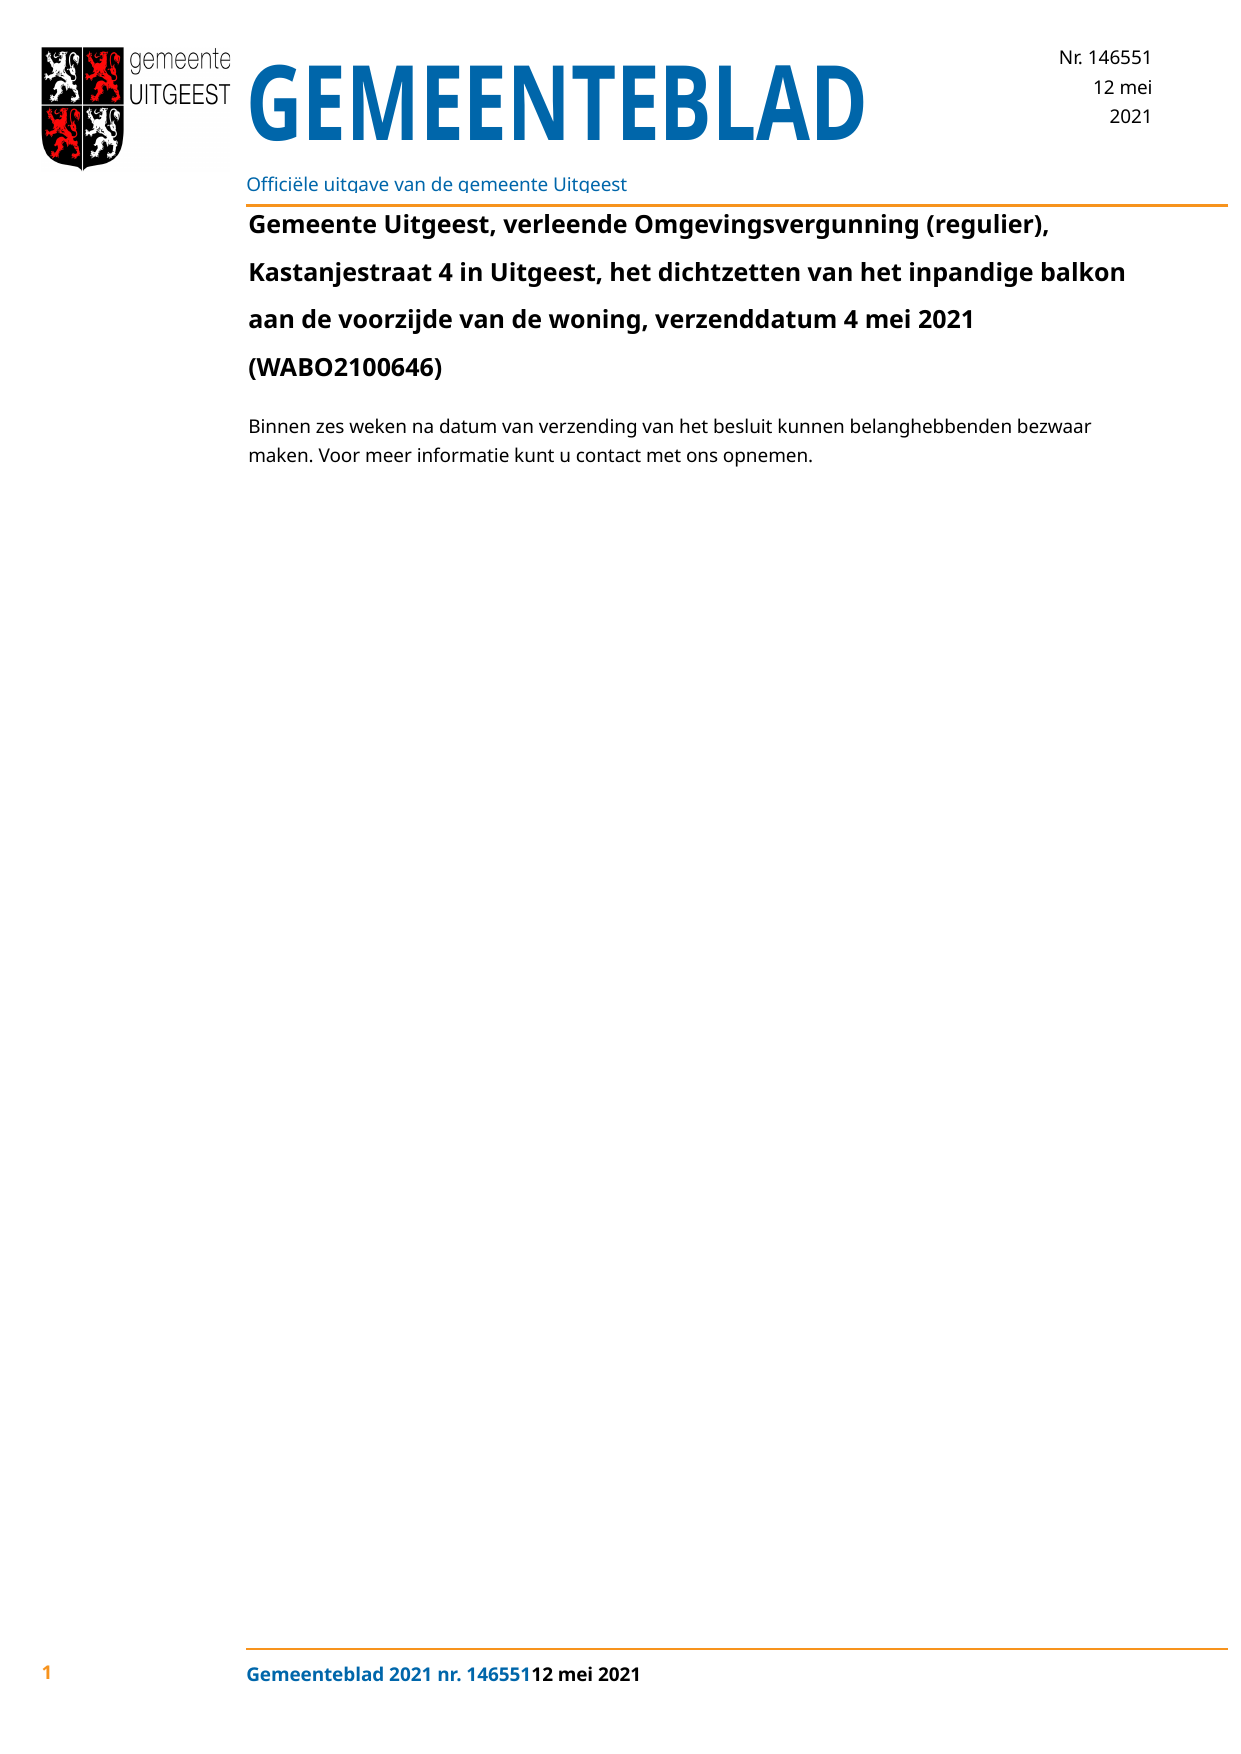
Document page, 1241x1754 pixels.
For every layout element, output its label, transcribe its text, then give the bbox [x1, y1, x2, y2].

picture [41, 47, 231, 172]
text Gemeente Uitgeest, verleende Omgevingsvergunning (regulier), Kastanjestraat 4 in Uitgeest, het dichtzetten van het inpandige balkon aan de voorzijde van de woning, verzenddatum 4 mei 2021 (WABO2100646) [248, 207, 1152, 384]
text Binnen zes weken na datum van verzending van het besluit kunnen belanghebbenden bezwaar maken. Voor meer informatie kunt u contact met ons opnemen. [248, 413, 1152, 468]
